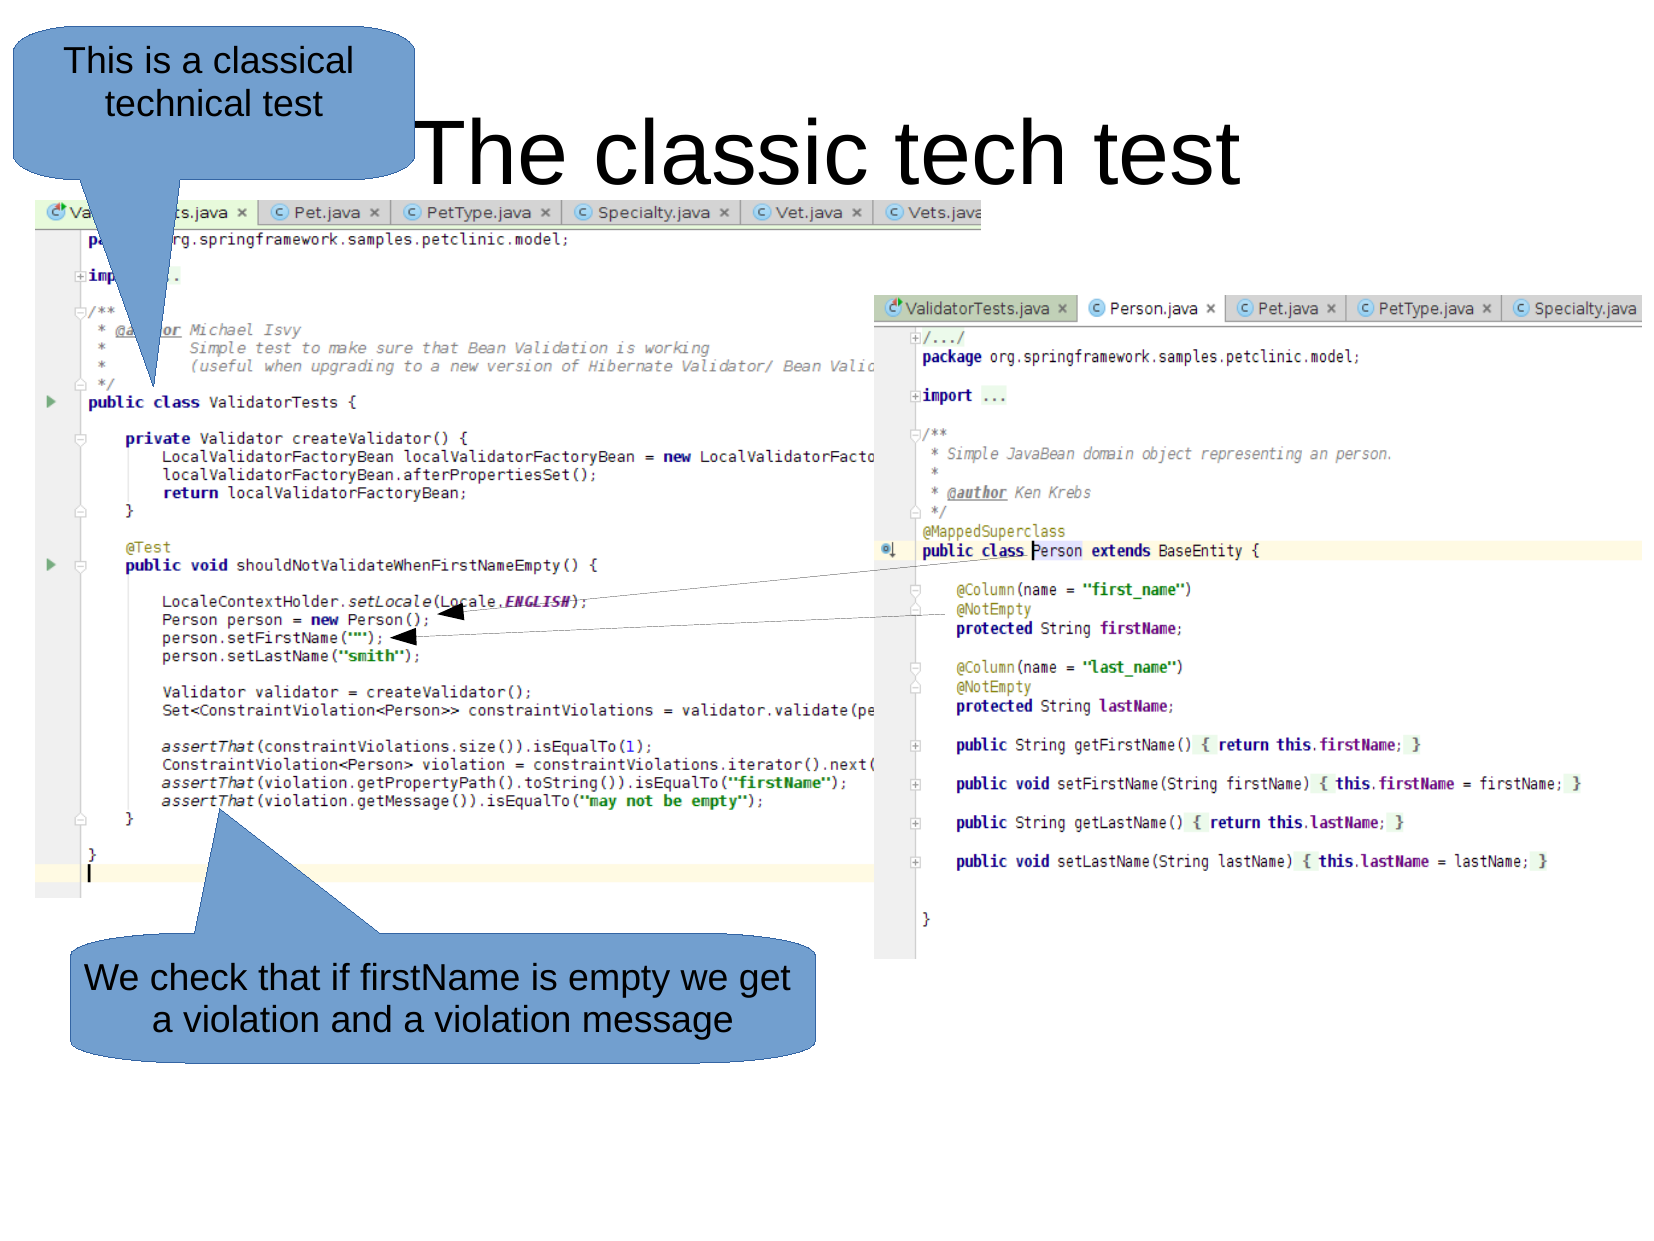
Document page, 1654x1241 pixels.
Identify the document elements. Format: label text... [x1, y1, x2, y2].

text_box We check that if firstName is empty we get a violation and a violation message [70, 808, 816, 1064]
title The classic tech test [178, 49, 1571, 257]
picture [35, 200, 1642, 959]
text_box This is a classical technical test [13, 26, 415, 387]
